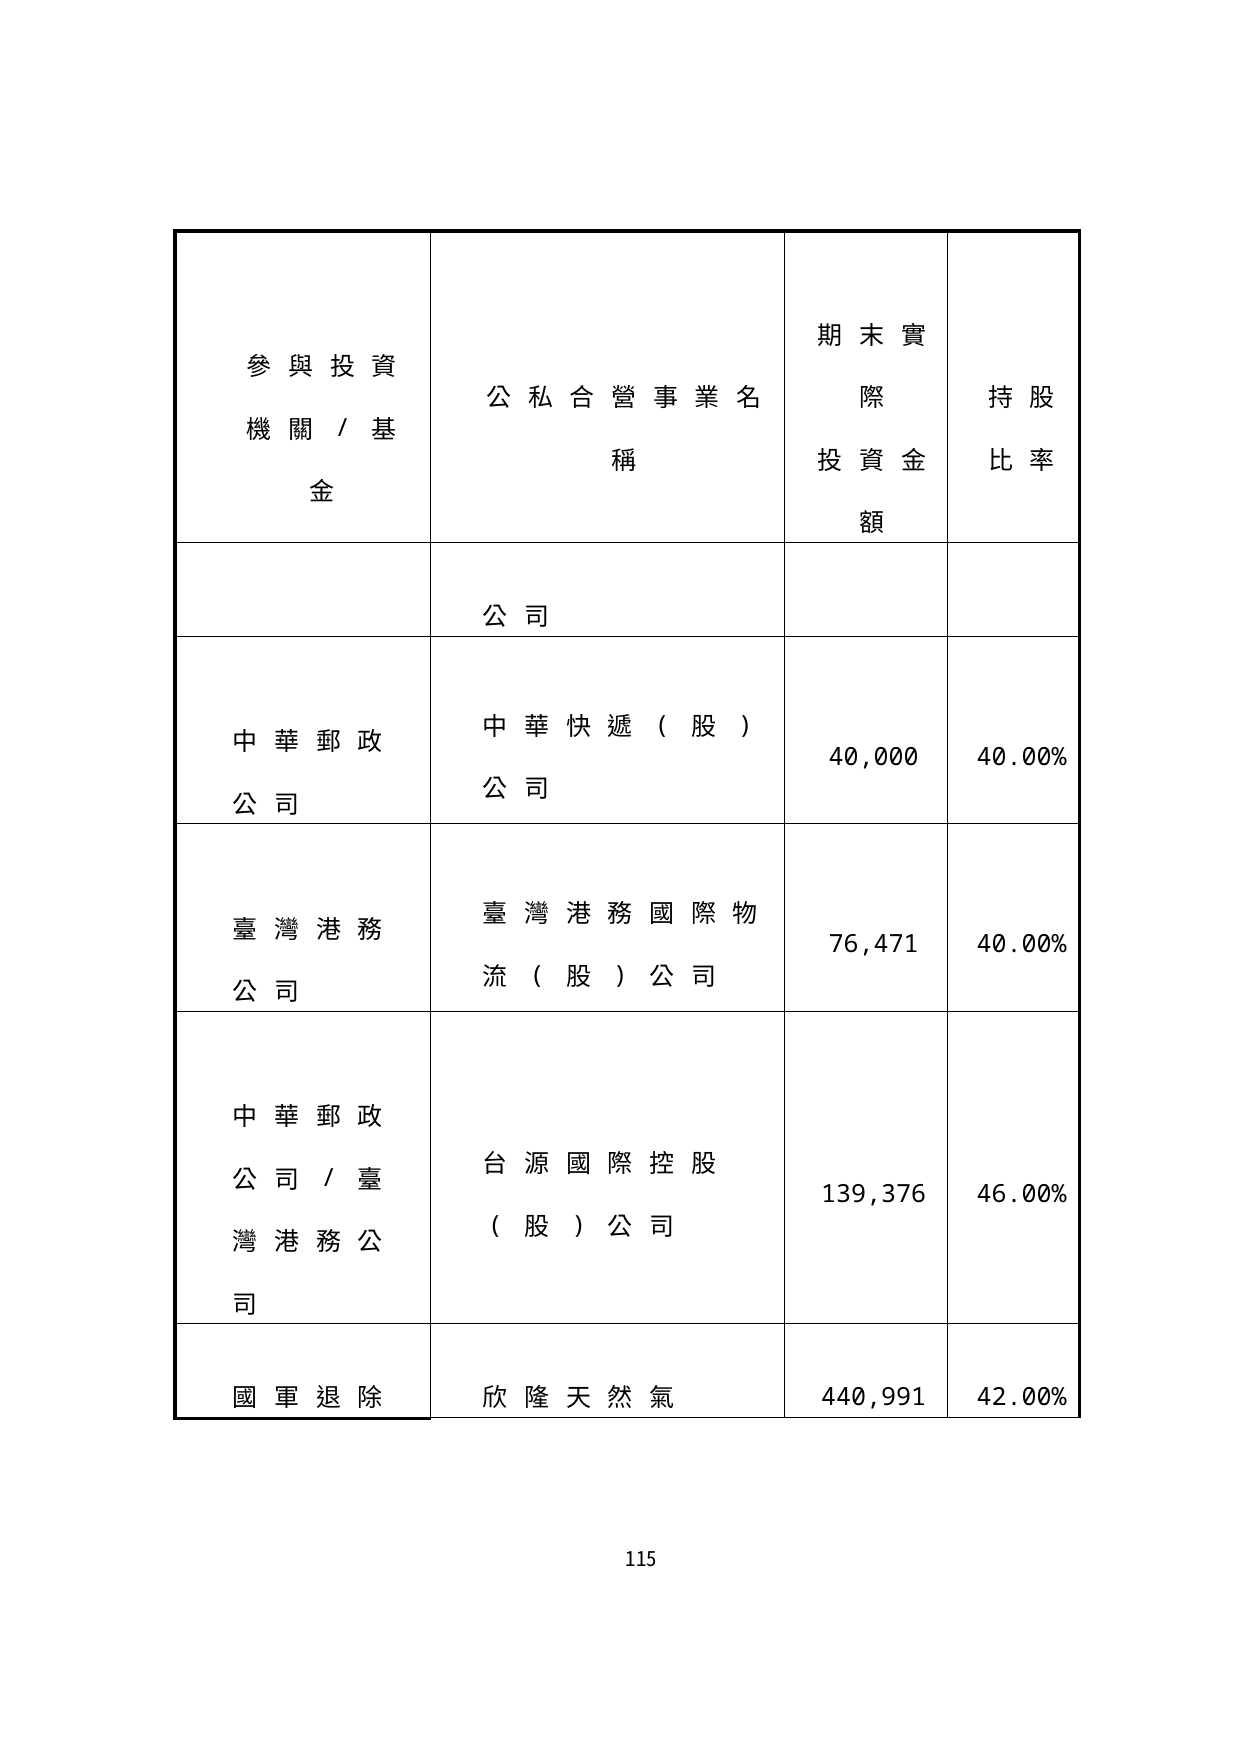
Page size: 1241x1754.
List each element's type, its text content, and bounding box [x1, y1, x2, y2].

table_cell 中華快遞(股)公司 [431, 637, 784, 823]
table_header 期末實際 投資金額 [785, 233, 947, 542]
table_cell 中華郵政公司 [177, 637, 430, 823]
table_cell 國軍退除 [177, 1324, 430, 1417]
table_cell 40.00% [948, 824, 1078, 1011]
table_cell 臺灣港務國際物流(股)公司 [431, 824, 784, 1011]
table_cell [785, 543, 947, 636]
table_cell 欣隆天然氣 [431, 1324, 784, 1417]
table_header 公私合營事業名稱 [431, 233, 784, 542]
table_cell 臺灣港務公司 [177, 824, 430, 1011]
table_cell [948, 543, 1078, 636]
table_cell 76,471 [785, 824, 947, 1011]
table_cell [177, 543, 430, 636]
table_cell 139,376 [785, 1012, 947, 1323]
table_cell 40.00% [948, 637, 1078, 823]
table_cell 台源國際控股(股)公司 [431, 1012, 784, 1323]
table_cell 公司 [431, 543, 784, 636]
table_cell 40,000 [785, 637, 947, 823]
table_cell 46.00% [948, 1012, 1078, 1323]
table_cell 440,991 [785, 1324, 947, 1417]
table_cell 中華郵政公司/臺灣港務公司 [177, 1012, 430, 1323]
table_header 持股比率 [948, 233, 1078, 542]
table_header 參與投資機關/基金 [177, 233, 430, 542]
table_cell 42.00% [948, 1324, 1078, 1417]
